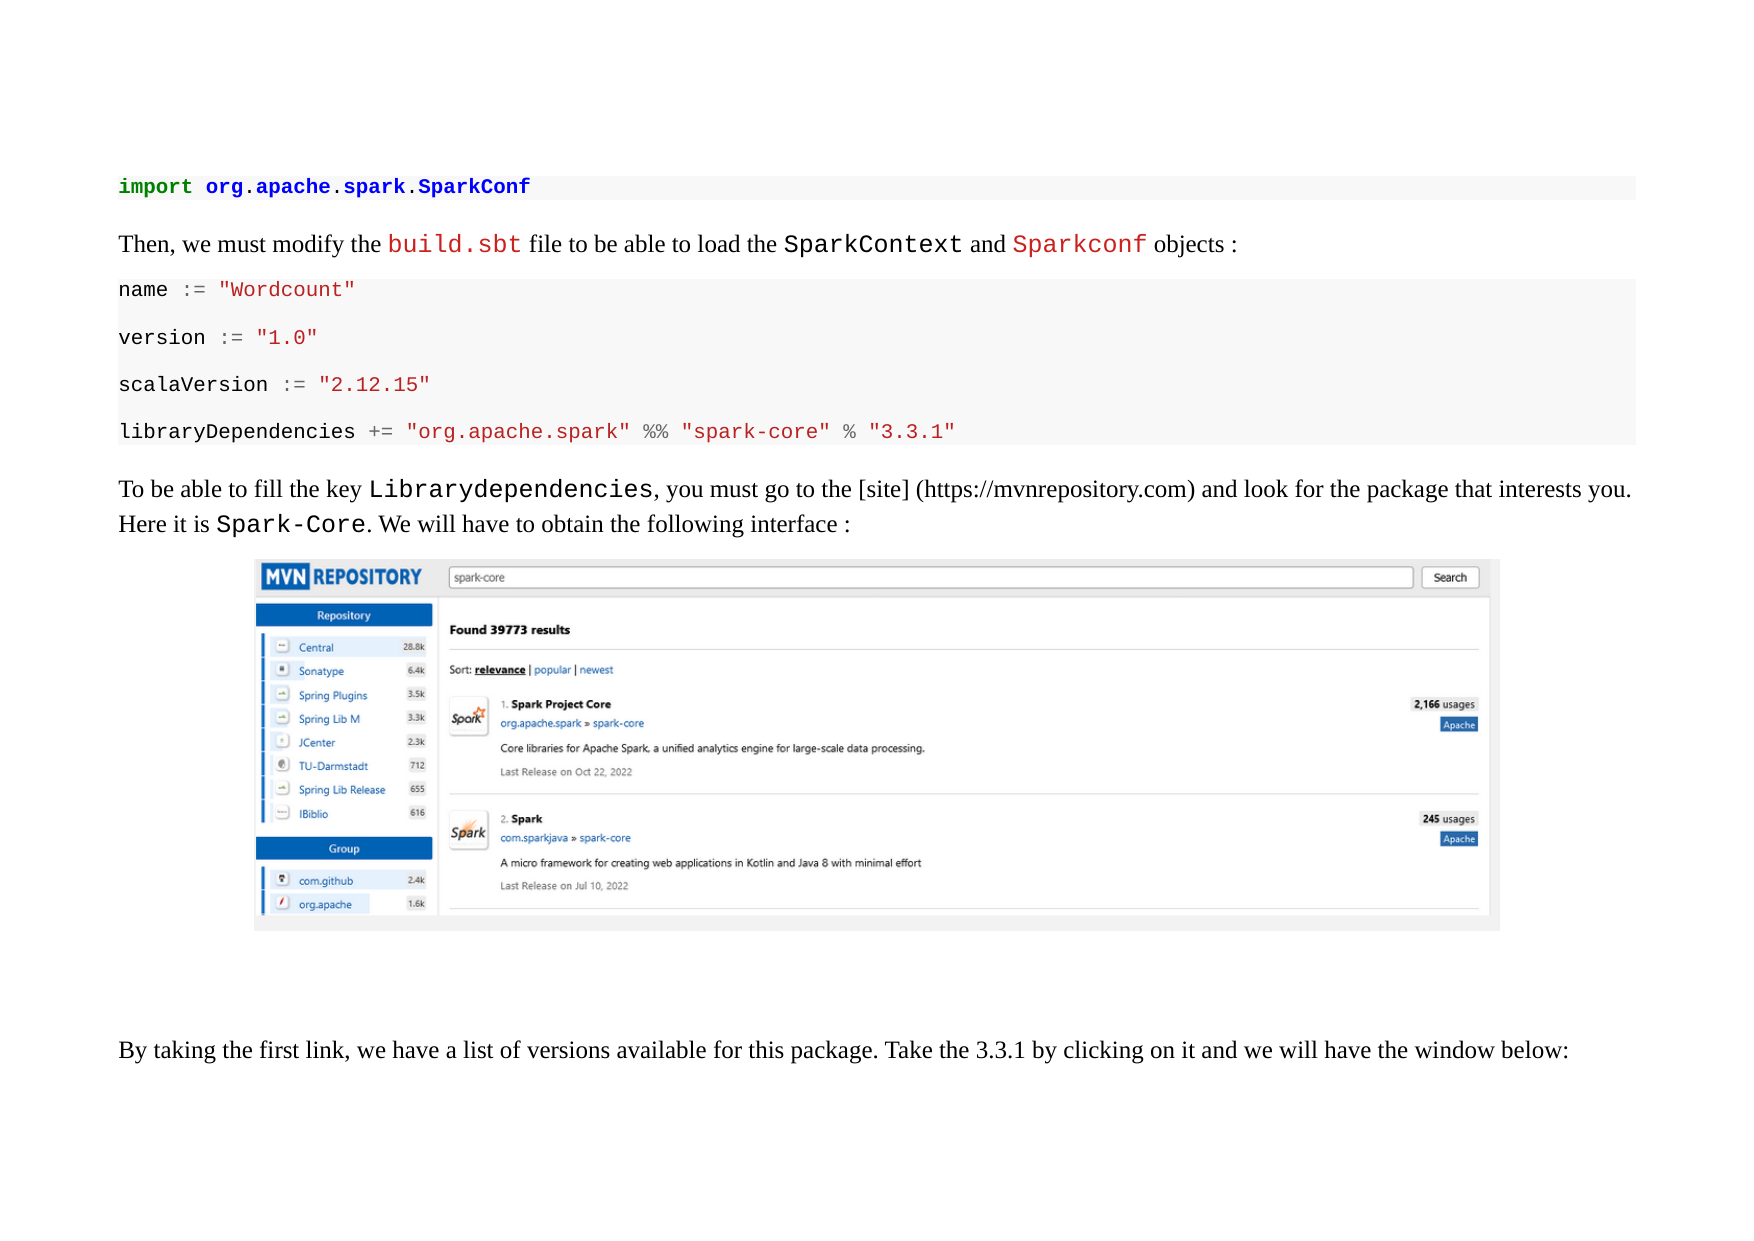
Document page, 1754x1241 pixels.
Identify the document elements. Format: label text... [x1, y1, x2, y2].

text version := "1.0" [118, 327, 1636, 350]
text Then, we must modify the build.sbt file to be able to load the SparkContext and Sparkconf objects : [118, 229, 1636, 260]
text libraryDependencies += "org.apache.spark" %% "spark-core" % "3.3.1" [118, 421, 1636, 445]
text name := "Wordcount" [118, 279, 1636, 303]
text To be able to fill the key Librarydependencies, you must go to the [site] (https://mvnrepository.com) and look for the package that interests you. Here it is Spark-Core. We will have to obtain the following interface : [118, 474, 1636, 540]
text import org.apache.spark.SparkConf [118, 176, 1636, 200]
picture [254, 559, 1500, 931]
text By taking the first link, we have a list of versions available for this package. Take the 3.3.1 by clicking on it and we will have the window below: [118, 1036, 1636, 1064]
text scalaVersion := "2.12.15" [118, 374, 1636, 398]
